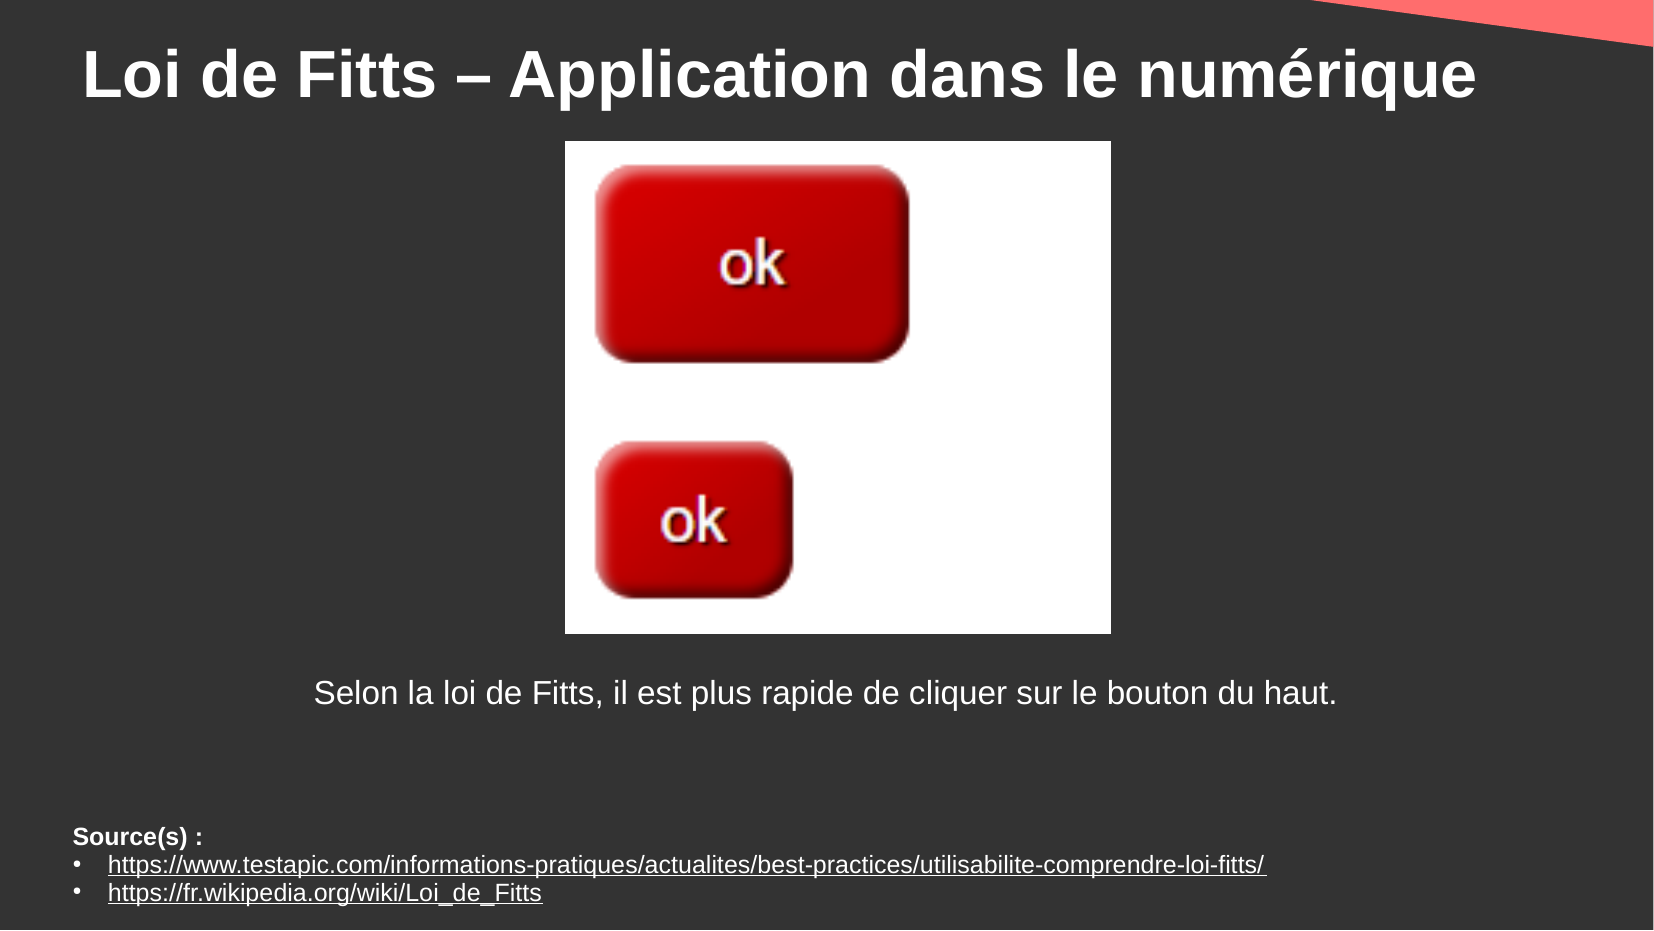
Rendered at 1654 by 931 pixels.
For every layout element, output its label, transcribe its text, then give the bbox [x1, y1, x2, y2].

picture [565, 141, 1111, 634]
text_box [1310, 0, 1654, 47]
title Loi de Fitts – Application dans le numérique [82, 37, 1571, 114]
text_box Selon la loi de Fitts, il est plus rapide de cliquer sur le bouton du haut. [277, 667, 1376, 721]
text_box Source(s) : https://www.testapic.com/informations-pratiques/actualites/best-practices/utilisabilite-comprendre-loi-fitts/ https://fr.wikipedia.org/wiki/Loi_de_Fitts [57, 815, 1543, 914]
